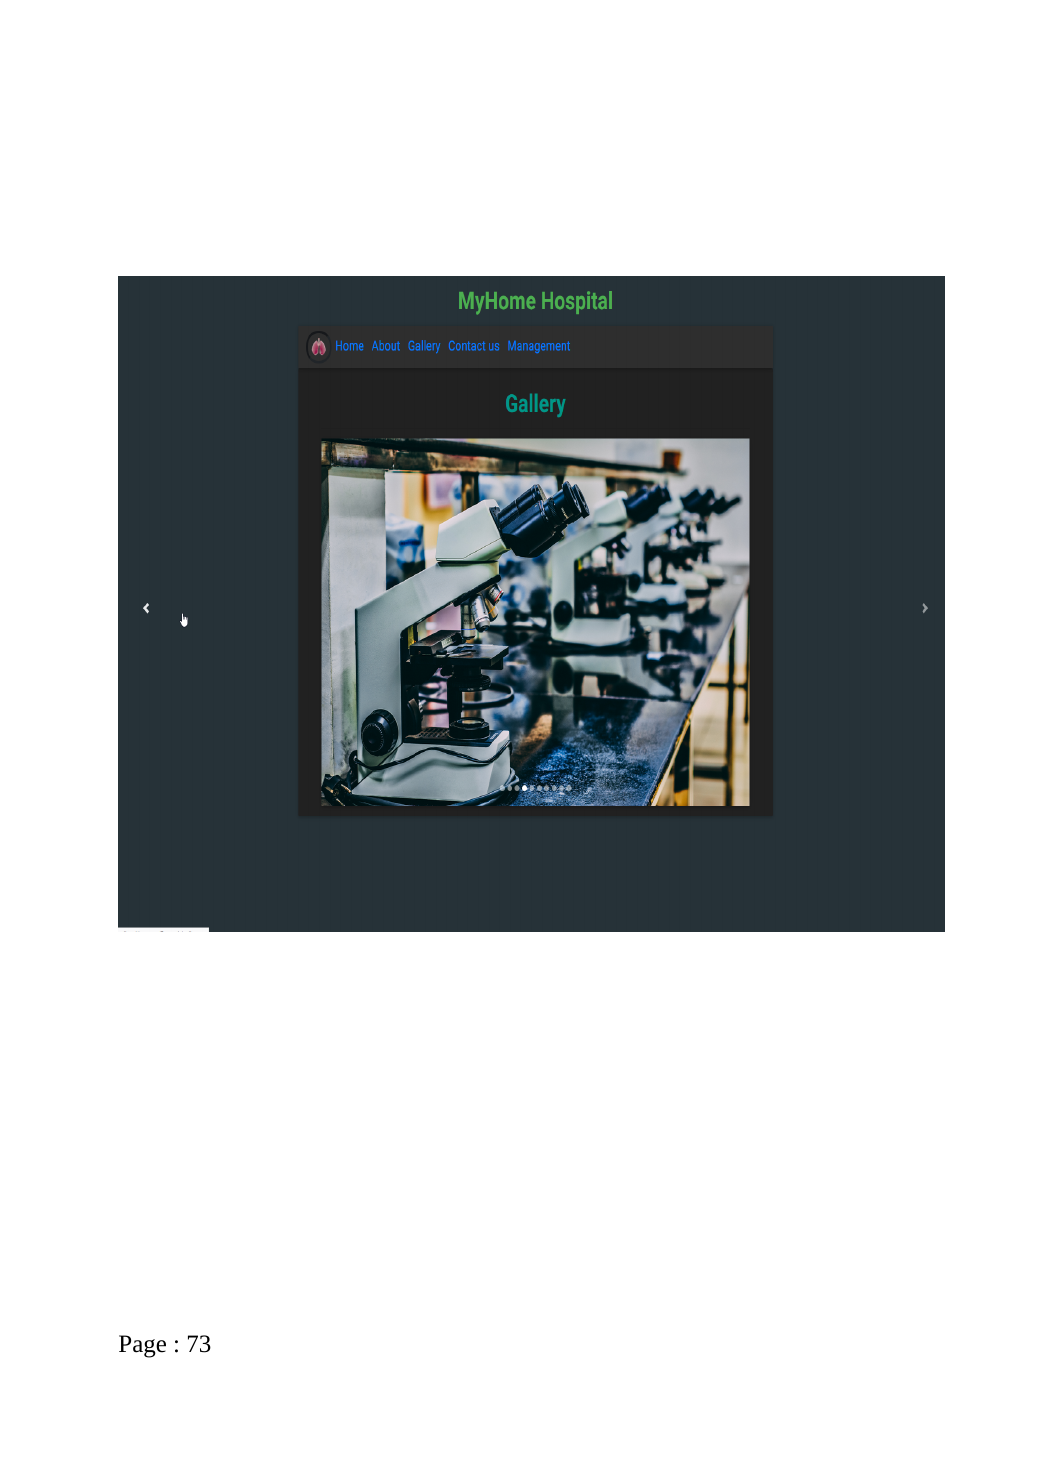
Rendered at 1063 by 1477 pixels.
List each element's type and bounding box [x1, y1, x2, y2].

picture [118, 276, 945, 932]
